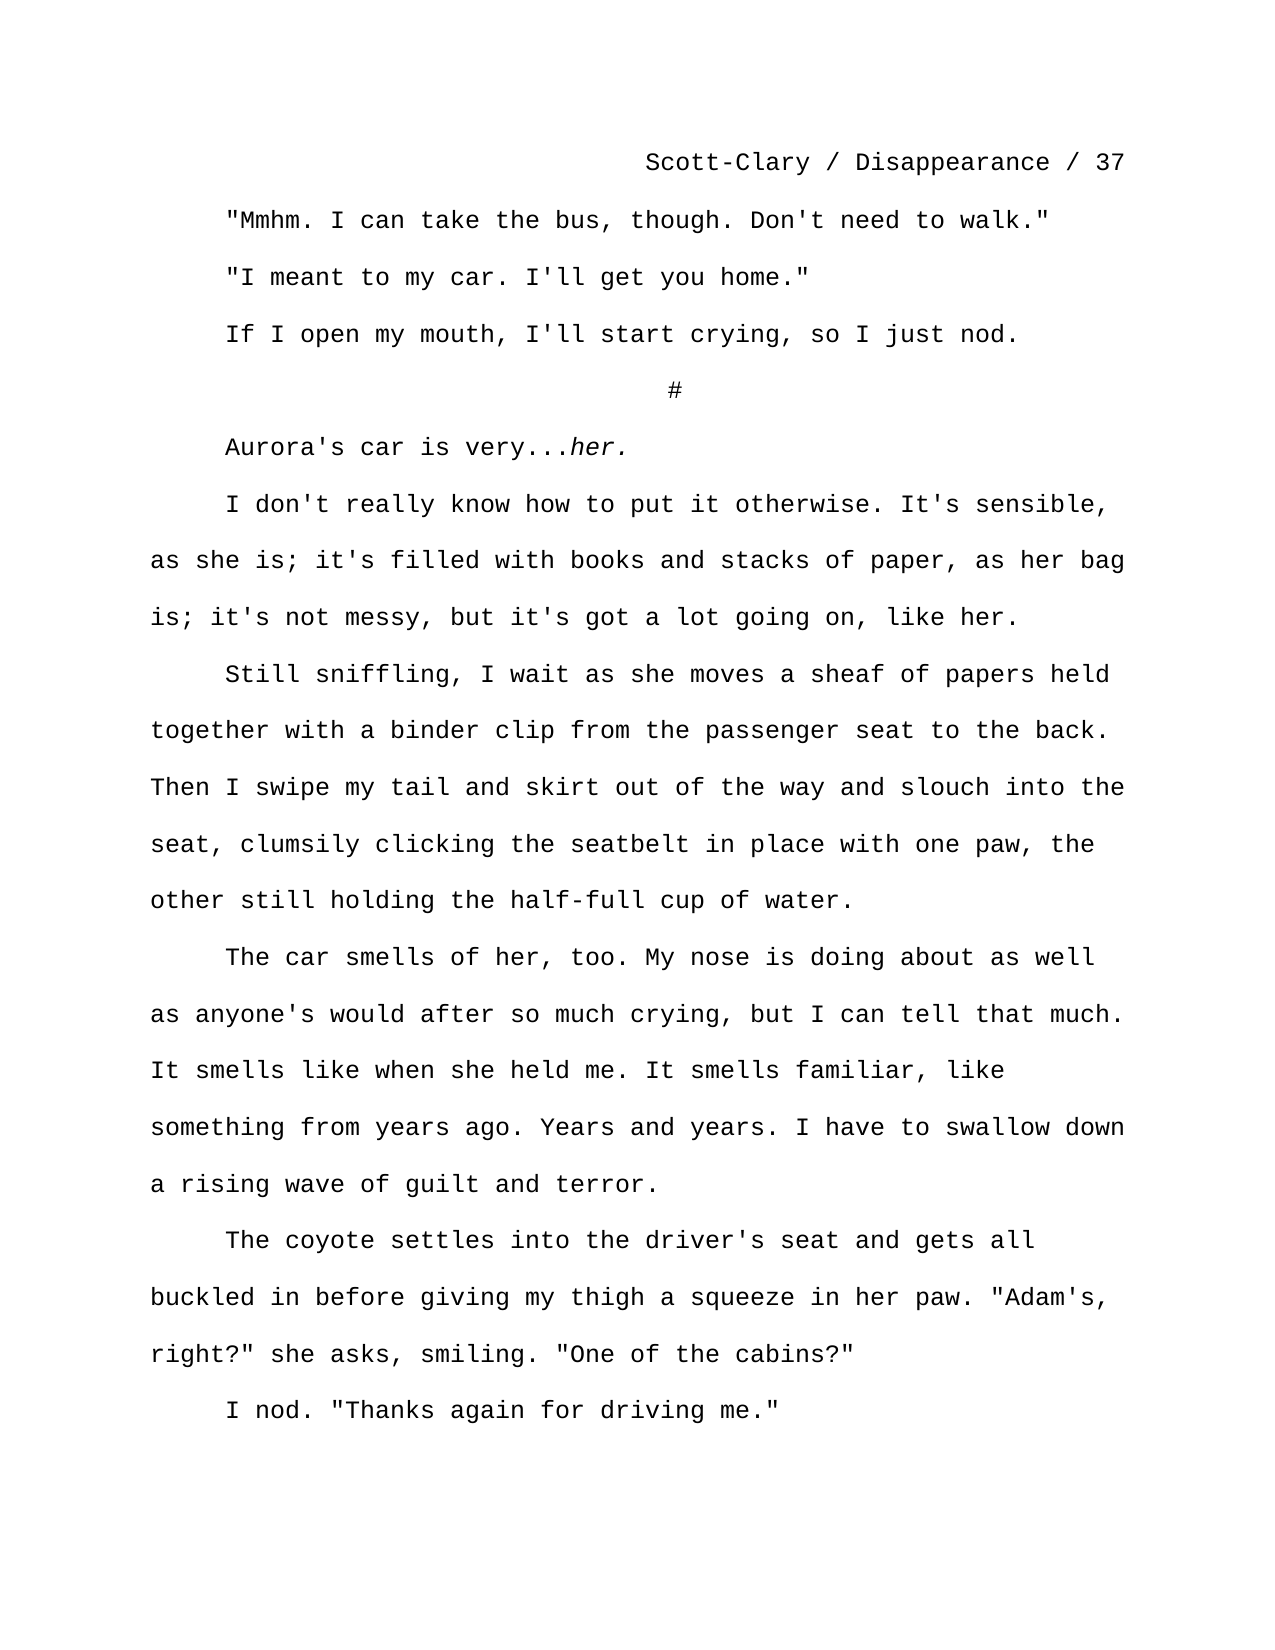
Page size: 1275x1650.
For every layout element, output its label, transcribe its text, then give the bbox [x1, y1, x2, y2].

text # [150, 378, 1125, 406]
text The coyote settles into the driver's seat and gets all buckled in before giving my thigh a squeeze in her paw. "Adam's, right?" she asks, smiling. "One of the cabins?" [150, 1228, 1125, 1369]
text "Mmhm. I can take the bus, though. Don't need to walk." [150, 208, 1125, 236]
text The car smells of her, too. My nose is doing about as well as anyone's would after so much crying, but I can tell that much. It smells like when she held me. It smells familiar, like something from years ago. Years and years. I have to swallow down a rising wave of guilt and terror. [150, 944, 1125, 1199]
text Still sniffling, I wait as she moves a sheaf of papers held together with a binder clip from the passenger seat to the back. Then I swipe my tail and skirt out of the way and slouch into the seat, clumsily clicking the seatbelt in place with one paw, the other still holding the half-full cup of water. [150, 661, 1125, 916]
text I don't really know how to put it otherwise. It's sensible, as she is; it's filled with books and stacks of paper, as her bag is; it's not messy, but it's got a lot going on, like her. [150, 491, 1125, 633]
text Aurora's car is very...her. [150, 434, 1125, 463]
text If I open my mouth, I'll start crying, so I just nod. [150, 321, 1125, 349]
text "I meant to my car. I'll get you home." [150, 264, 1125, 293]
text I nod. "Thanks again for driving me." [150, 1398, 1125, 1426]
